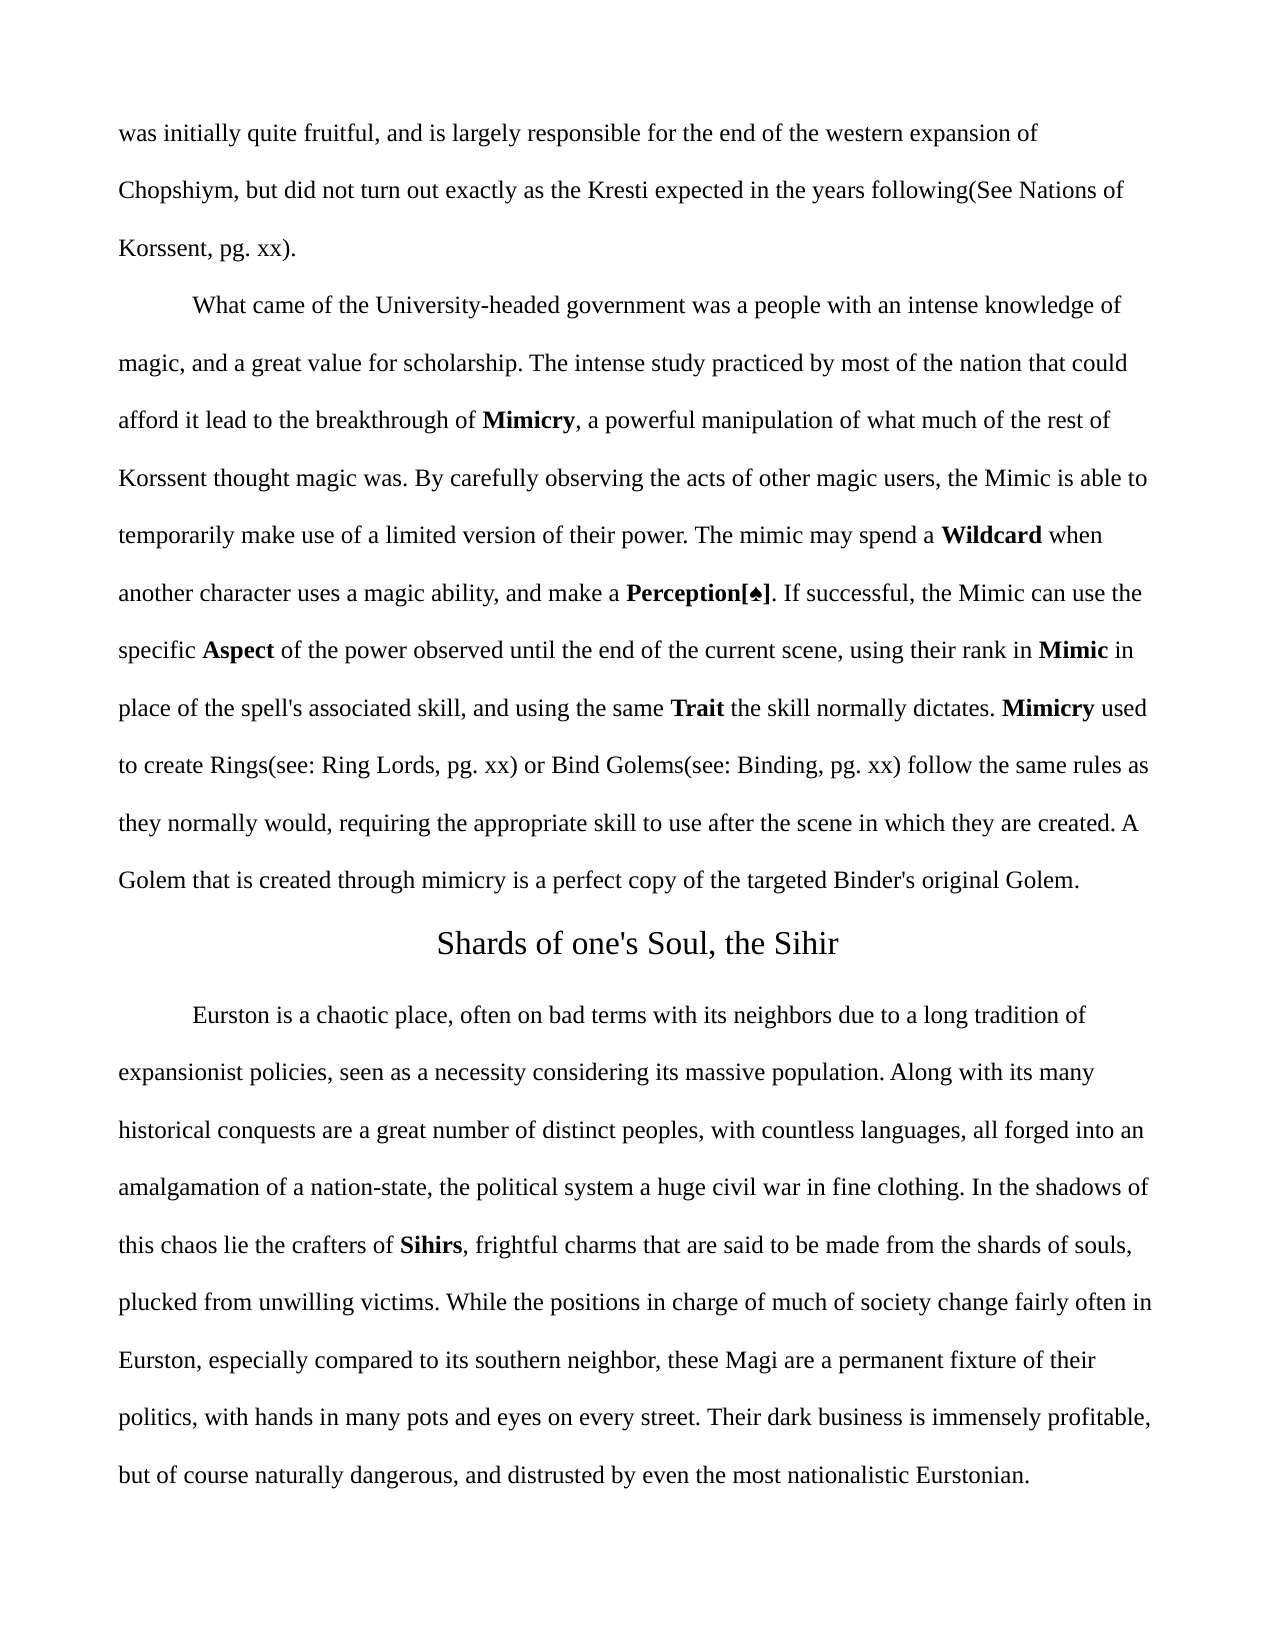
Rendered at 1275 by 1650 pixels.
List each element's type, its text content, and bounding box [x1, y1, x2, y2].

text Eurston is a chaotic place, often on bad terms with its neighbors due to a long tradition of expansionist policies, seen as a necessity considering its massive population. Along with its many historical conquests are a great number of distinct peoples, with countless languages, all forged into an amalgamation of a nation-state, the political system a huge civil war in fine clothing. In the shadows of this chaos lie the crafters of Sihirs, frightful charms that are said to be made from the shards of souls, plucked from unwilling victims. While the positions in charge of much of society change fairly often in Eurston, especially compared to its southern neighbor, these Magi are a permanent fixture of their politics, with hands in many pots and eyes on every street. Their dark business is immensely profitable, but of course naturally dangerous, and distrusted by even the most nationalistic Eurstonian. [118, 1000, 1157, 1488]
text Shards of one's Soul, the Sihir [118, 923, 1157, 961]
text What came of the University-headed government was a people with an intense knowledge of magic, and a great value for scholarship. The intense study practiced by most of the nation that could afford it lead to the breakthrough of Mimicry, a powerful manipulation of what much of the rest of Korssent thought magic was. By carefully observing the acts of other magic users, the Mimic is able to temporarily make use of a limited version of their power. The mimic may spend a Wildcard when another character uses a magic ability, and make a Perception[♠]. If successful, the Mimic can use the specific Aspect of the power observed until the end of the current scene, using their rank in Mimic in place of the spell's associated skill, and using the same Trait the skill normally dictates. Mimicry used to create Rings(see: Ring Lords, pg. xx) or Bind Golems(see: Binding, pg. xx) follow the same rules as they normally would, requiring the appropriate skill to use after the scene in which they are created. A Golem that is created through mimicry is a perfect copy of the targeted Binder's original Golem. [118, 291, 1157, 894]
text was initially quite fruitful, and is largely responsible for the end of the western expansion of Chopshiym, but did not turn out exactly as the Kresti expected in the years following(See Nations of Korssent, pg. xx). [118, 118, 1157, 262]
